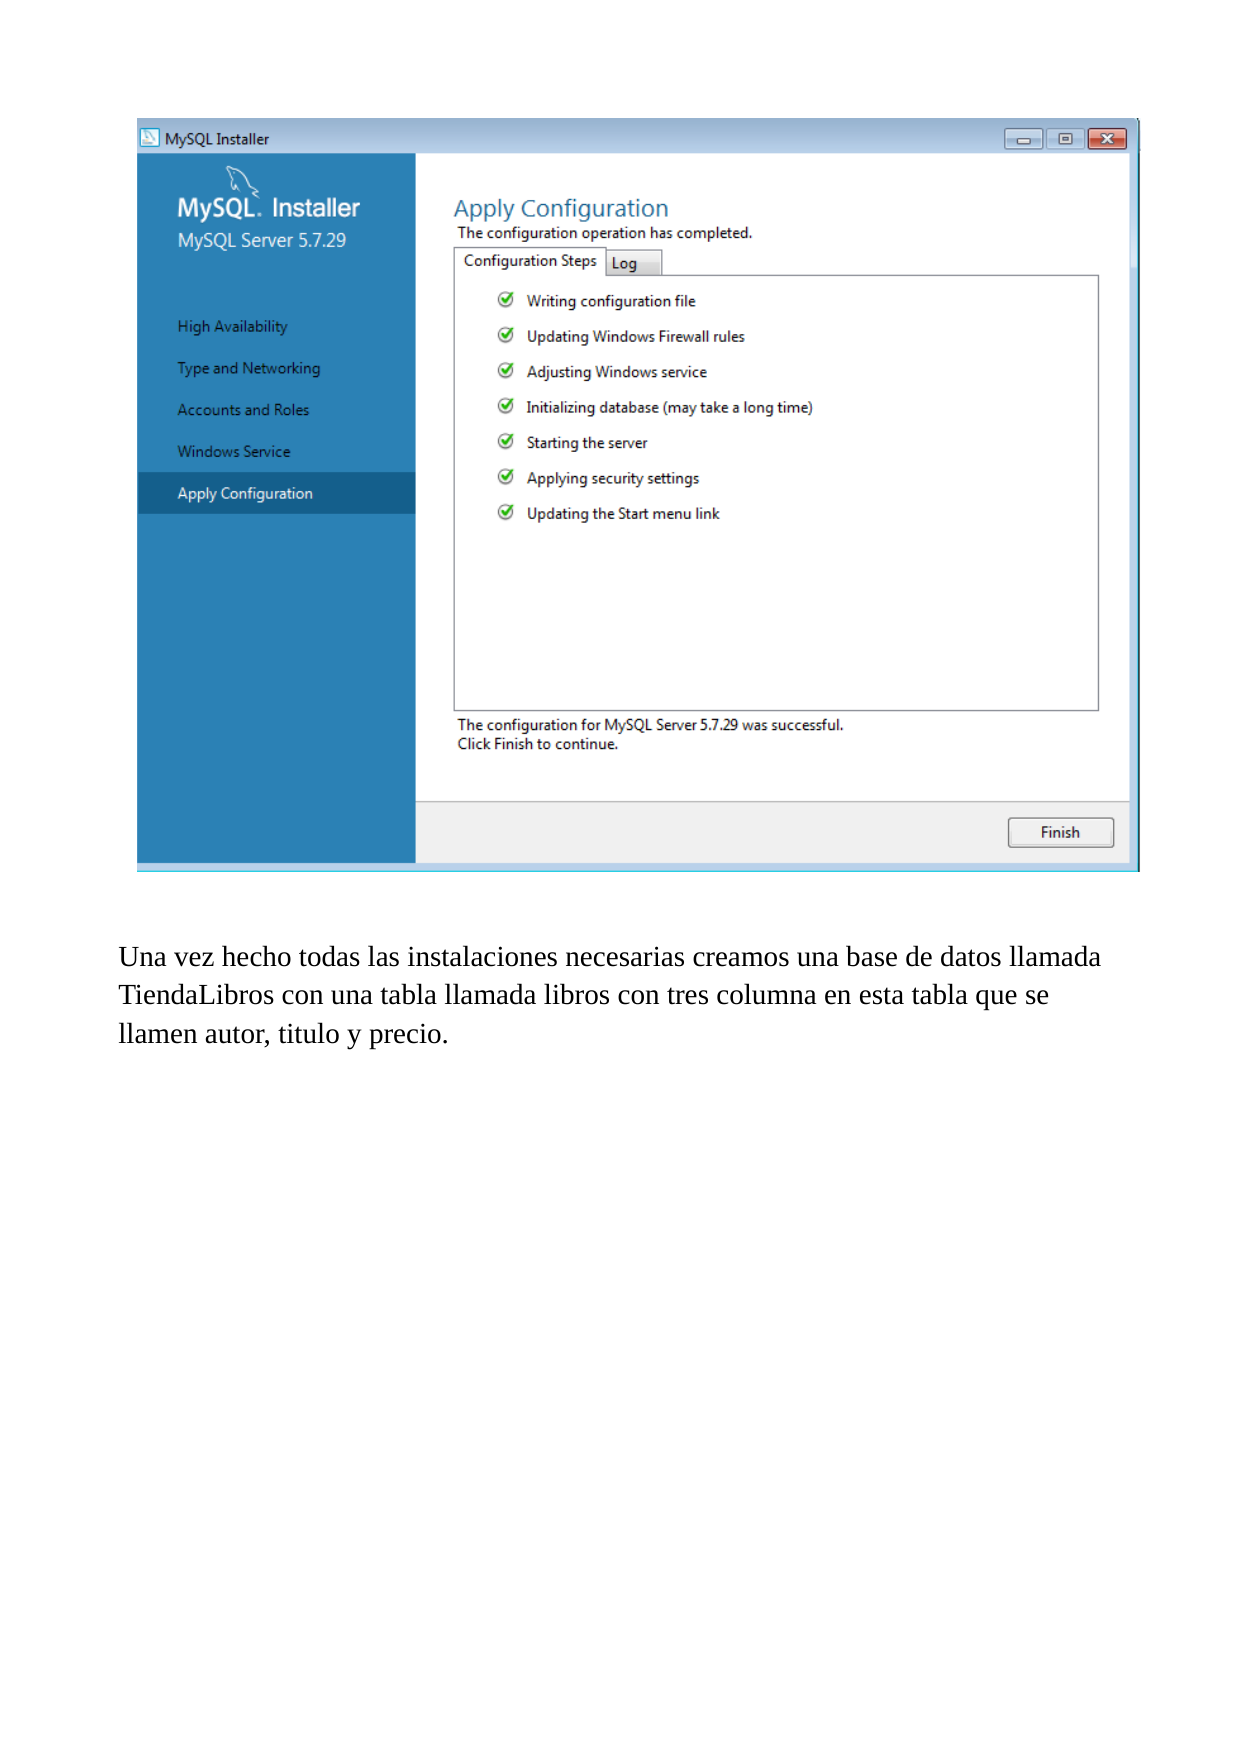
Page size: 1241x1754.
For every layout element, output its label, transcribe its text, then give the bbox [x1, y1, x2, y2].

text Una vez hecho todas las instalaciones necesarias creamos una base de datos llamada TiendaLibros con una tabla llamada libros con tres columna en esta tabla que se llamen autor, titulo y precio. [118, 939, 1122, 1049]
picture [137, 118, 1141, 872]
